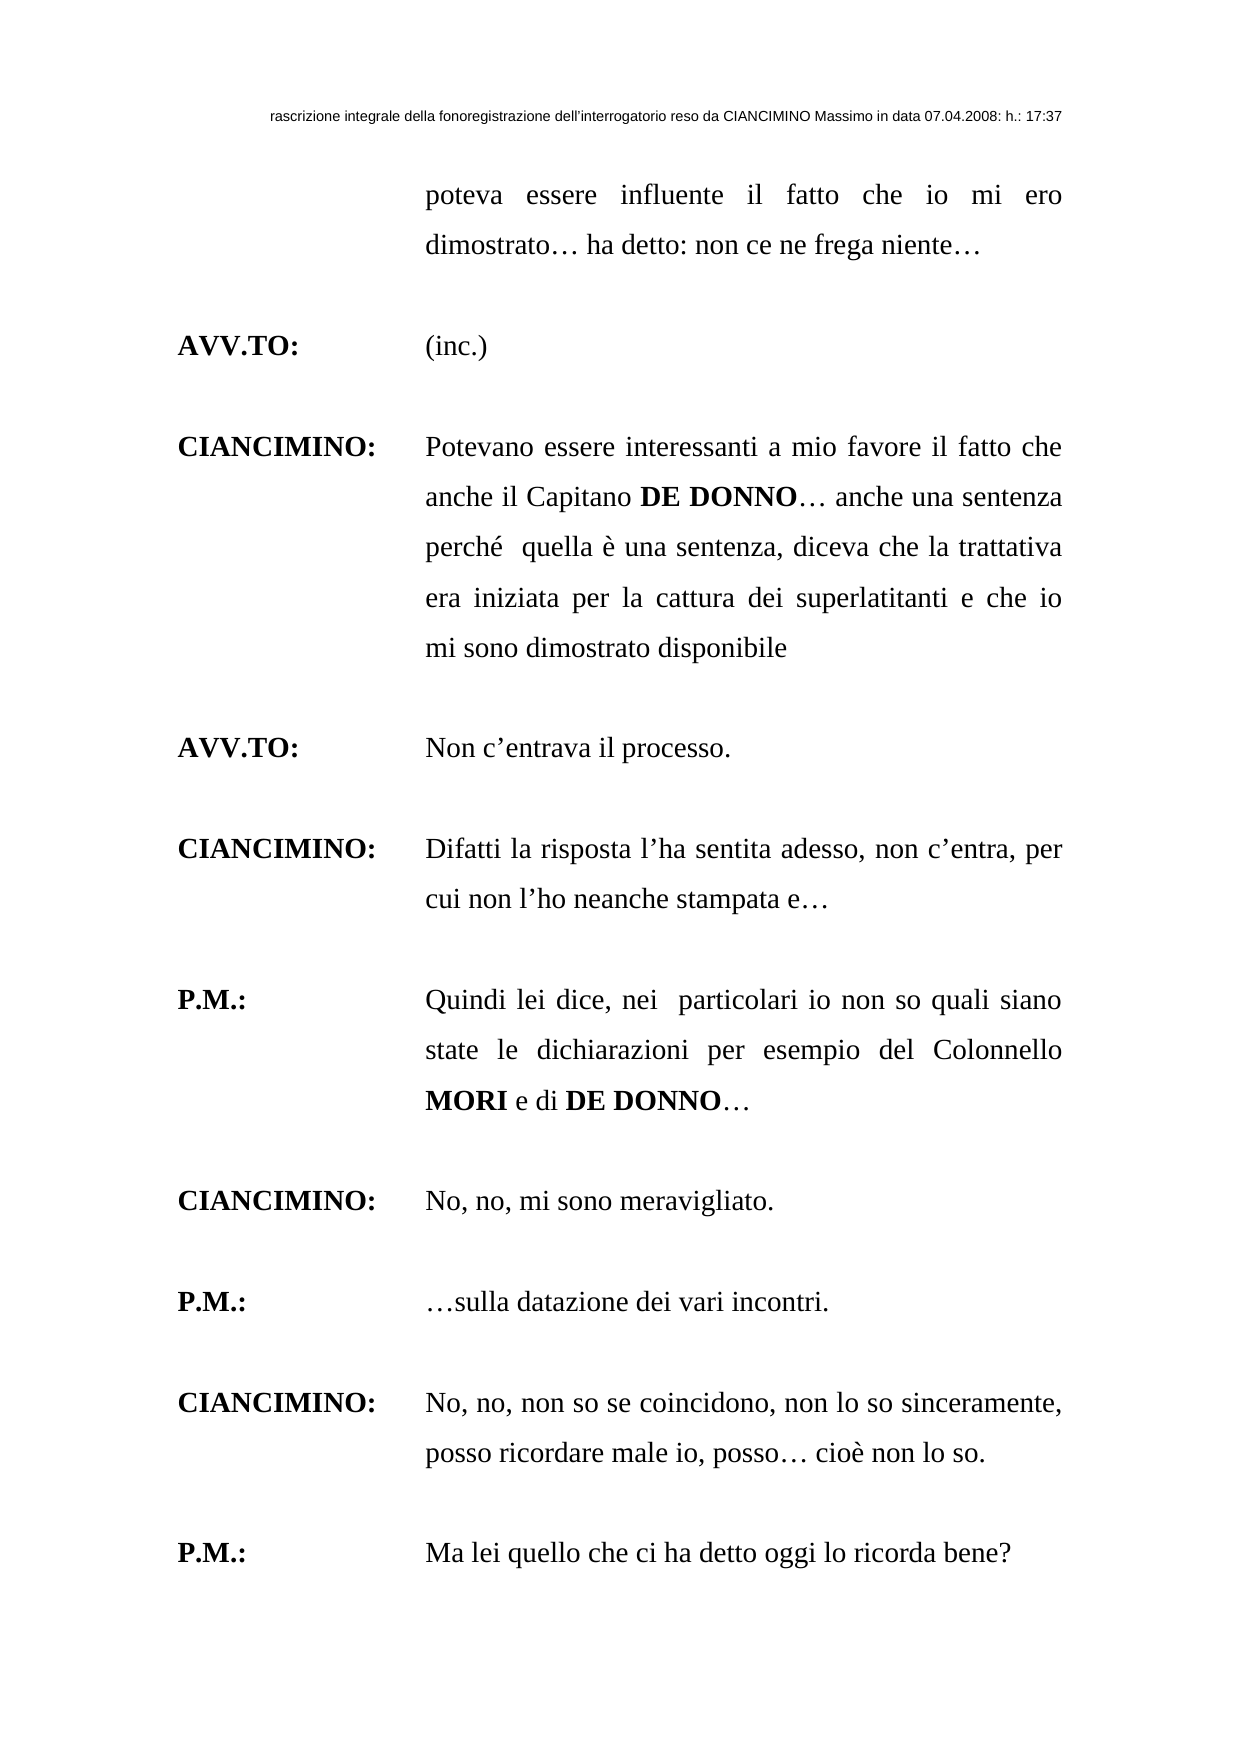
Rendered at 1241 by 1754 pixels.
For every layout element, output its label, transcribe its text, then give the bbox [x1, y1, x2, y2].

text poteva essere influente il fatto che io mi ero dimostrato… ha detto: non ce ne frega niente… [177, 177, 1063, 261]
text AVV.TO: Non c’entrava il processo. [177, 731, 1063, 764]
text CIANCIMINO: No, no, mi sono meravigliato. [177, 1183, 1063, 1217]
text P.M.: …sulla datazione dei vari incontri. [177, 1284, 1063, 1318]
text P.M.: Ma lei quello che ci ha detto oggi lo ricorda bene? [177, 1536, 1063, 1569]
text CIANCIMINO: Potevano essere interessanti a mio favore il fatto che anche il Capitano DE DONNO… anche una sentenza perché quella è una sentenza, diceva che la trattativa era iniziata per la cattura dei superlatitanti e che io mi sono dimostrato disponibile [177, 429, 1063, 663]
text P.M.: Quindi lei dice, nei particolari io non so quali siano state le dichiarazioni per esempio del Colonnello MORI e di DE DONNO… [177, 982, 1063, 1116]
text CIANCIMINO: No, no, non so se coincidono, non lo so sinceramente, posso ricordare male io, posso… cioè non lo so. [177, 1385, 1063, 1468]
text CIANCIMINO: Difatti la risposta l’ha sentita adesso, non c’entra, per cui non l’ho neanche stampata e… [177, 831, 1063, 915]
text AVV.TO: (inc.) [177, 328, 1063, 362]
